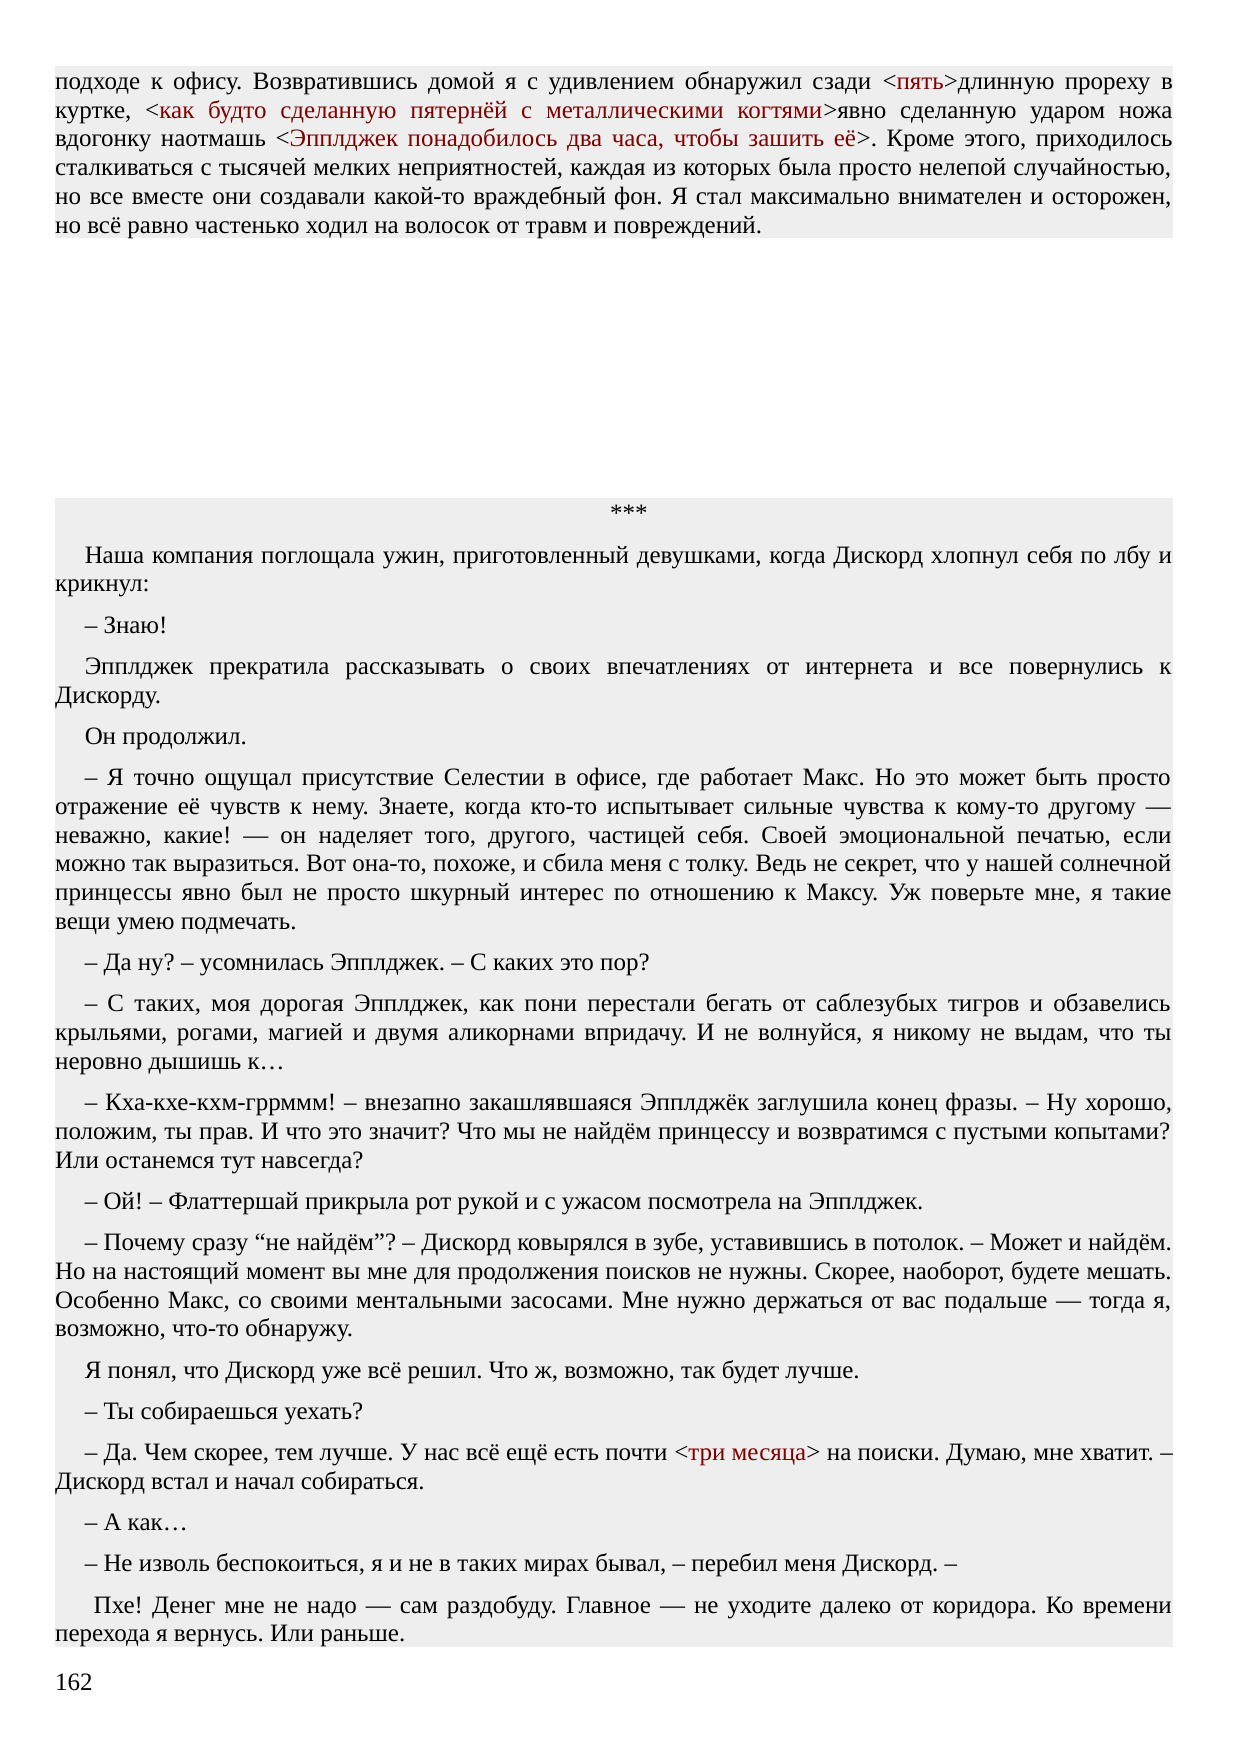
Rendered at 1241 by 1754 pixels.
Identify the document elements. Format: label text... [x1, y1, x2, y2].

text – Кха-кхе-кхм-гррммм! – внезапно закашлявшаяся Эпплджёк заглушила конец фразы. – Ну хорошо, положим, ты прав. И что это значит? Что мы не найдём принцессу и возвратимся с пустыми копытами? Или останемся тут навсегда? [55, 1087, 1173, 1173]
text – А как… [55, 1507, 1173, 1536]
text Он продолжил. [55, 721, 1173, 750]
text подходе к офису. Возвратившись домой я с удивлением обнаружил сзади <пять>длинную прореху в куртке, <как будто сделанную пятернёй с металлическими когтями>явно сделанную ударом ножа вдогонку наотмашь <Эпплджек понадобилось два часа, чтобы зашить её>. Кроме этого, приходилось сталкиваться с тысячей мелких неприятностей, каждая из которых была просто нелепой случайностью, но все вместе они создавали какой-то враждебный фон. Я стал максимально внимателен и осторожен, но всё равно частенько ходил на волосок от травм и повреждений. [55, 66, 1173, 238]
text – Ой! – Флаттершай прикрыла рот рукой и с ужасом посмотрела на Эпплджек. [55, 1186, 1173, 1215]
text – Да ну? – усомнилась Эпплджек. – С каких это пор? [55, 947, 1173, 976]
text – С таких, моя дорогая Эпплджек, как пони перестали бегать от саблезубых тигров и обзавелись крыльями, рогами, магией и двумя аликорнами впридачу. И не волнуйся, я никому не выдам, что ты неровно дышишь к… [55, 988, 1173, 1075]
text Я понял, что Дискорд уже всё решил. Что ж, возможно, так будет лучше. [55, 1355, 1173, 1383]
text Пхе! Денег мне не надо — сам раздобуду. Главное — не уходите далеко от коридора. Ко времени перехода я вернусь. Или раньше. [55, 1590, 1173, 1647]
text – Почему сразу “не найдём”? – Дискорд ковырялся в зубе, уставившись в потолок. – Может и найдём. Но на настоящий момент вы мне для продолжения поисков не нужны. Скорее, наоборот, будете мешать. Особенно Макс, со своими ментальными засосами. Мне нужно держаться от вас подальше — тогда я, возможно, что-то обнаружу. [55, 1227, 1173, 1342]
text *** [55, 498, 1173, 527]
text – Да. Чем скорее, тем лучше. У нас всё ещё есть почти <три месяца> на поиски. Думаю, мне хватит. – Дискорд встал и начал собираться. [55, 1437, 1173, 1495]
text Эпплджек прекратила рассказывать о своих впечатлениях от интернета и все повернулись к Дискорду. [55, 651, 1173, 708]
text – Ты собираешься уехать? [55, 1396, 1173, 1425]
text – Я точно ощущал присутствие Селестии в офисе, где работает Макс. Но это может быть просто отражение её чувств к нему. Знаете, когда кто-то испытывает сильные чувства к кому-то другому — неважно, какие! — он наделяет того, другого, частицей себя. Своей эмоциональной печатью, если можно так выразиться. Вот она-то, похоже, и сбила меня с толку. Ведь не секрет, что у нашей солнечной принцессы явно был не просто шкурный интерес по отношению к Максу. Уж поверьте мне, я такие вещи умею подмечать. [55, 762, 1173, 935]
text – Знаю! [55, 610, 1173, 638]
text – Не изволь беспокоиться, я и не в таких мирах бывал, – перебил меня Дискорд. – [55, 1548, 1173, 1577]
text Наша компания поглощала ужин, приготовленный девушками, когда Дискорд хлопнул себя по лбу и крикнул: [55, 540, 1173, 597]
